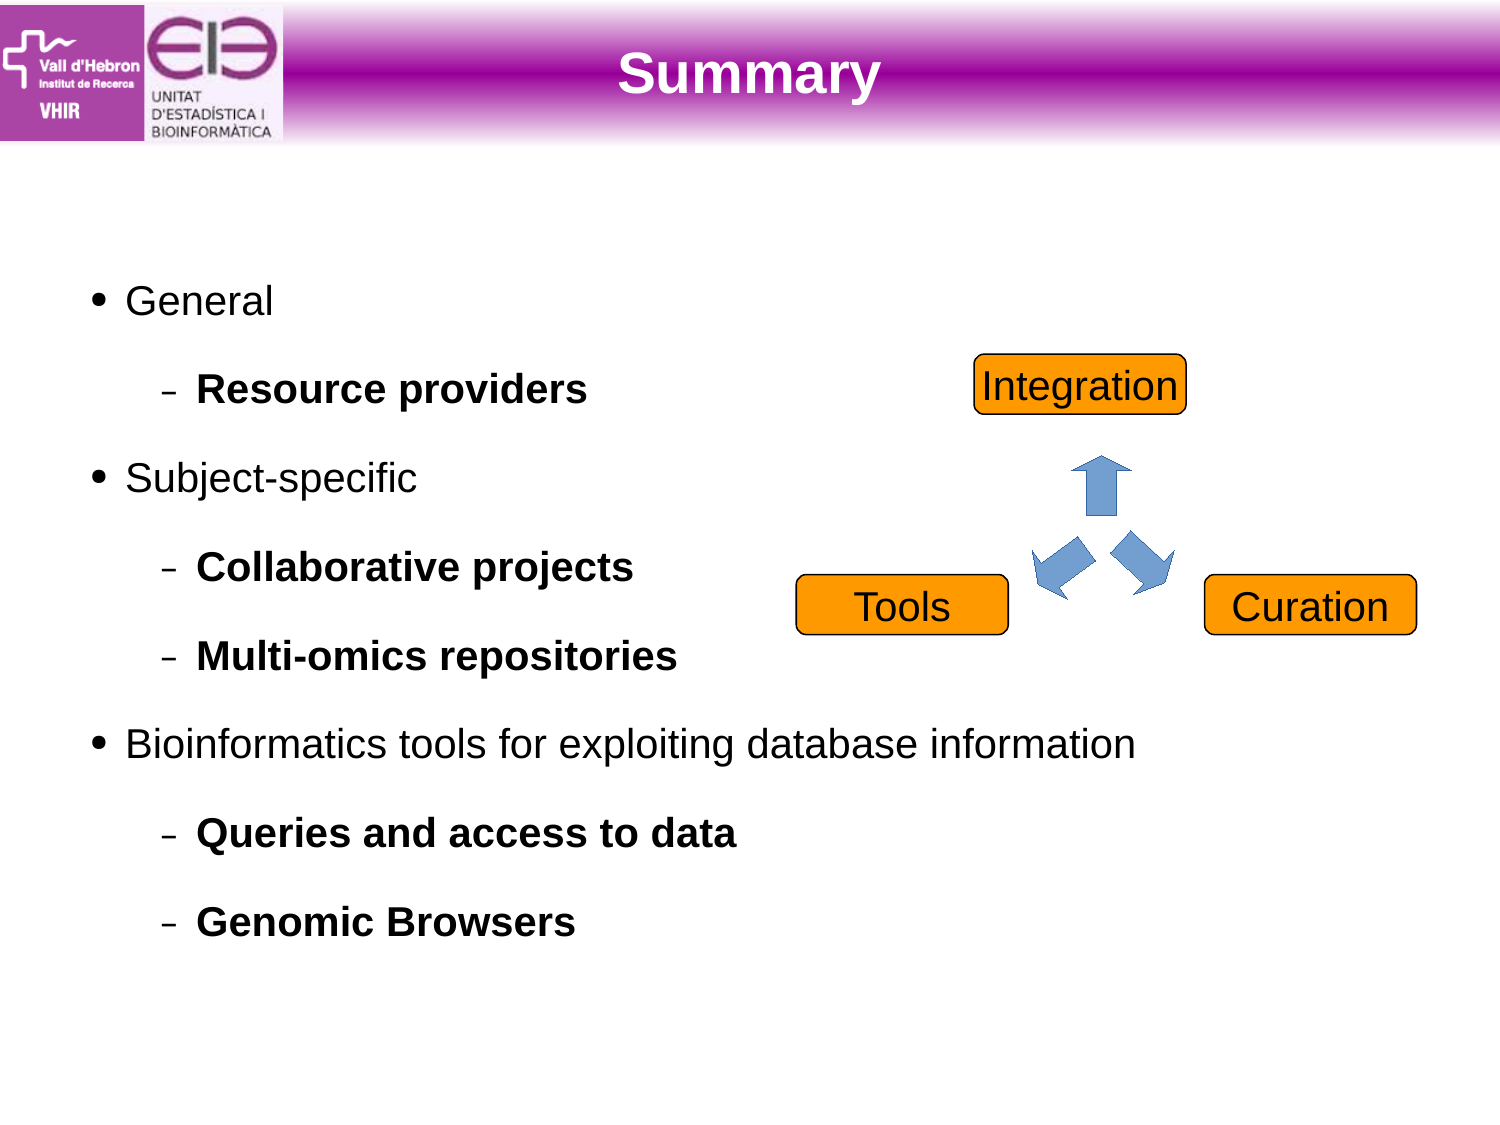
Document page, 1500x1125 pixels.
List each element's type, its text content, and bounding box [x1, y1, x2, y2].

text_box [1071, 455, 1132, 516]
text_box General Resource providers Subject-specific Collaborative projects Multi-omics repositories Bioinformatics tools for exploiting database information Queries and access to data Genomic Browsers [75, 270, 1156, 959]
text_box [1032, 536, 1096, 600]
text_box Tools [796, 574, 1009, 635]
picture [0, 5, 284, 141]
text_box Curation [1204, 574, 1417, 635]
text_box Summary [0, 0, 1500, 148]
text_box Integration [974, 354, 1187, 415]
text_box [1110, 530, 1175, 595]
